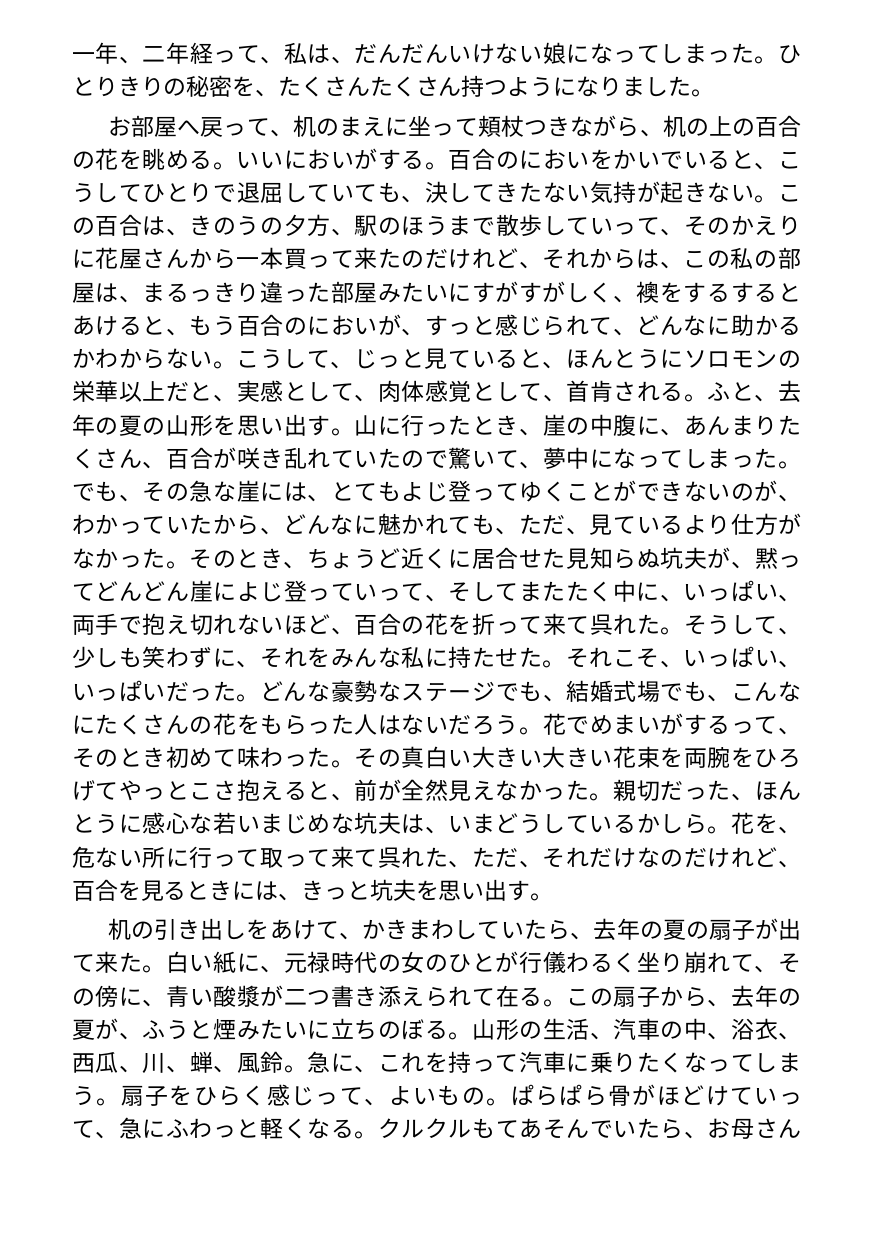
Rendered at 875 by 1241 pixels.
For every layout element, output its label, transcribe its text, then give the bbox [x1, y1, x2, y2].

text 一年、二年経って、私は、だんだんいけない娘になってしまった。ひとりきりの秘密を、たくさんたくさん持つようになりました。 [72, 36, 802, 102]
text 机の引き出しをあけて、かきまわしていたら、去年の夏の扇子が出て来た。白い紙に、元禄時代の女のひとが行儀わるく坐り崩れて、その傍に、青い酸漿が二つ書き添えられて在る。この扇子から、去年の夏が、ふうと煙みたいに立ちのぼる。山形の生活、汽車の中、浴衣、西瓜、川、蝉、風鈴。急に、これを持って汽車に乗りたくなってしまう。扇子をひらく感じって、よいもの。ぱらぱら骨がほどけていって、急にふわっと軽くなる。クルクルもてあそんでいたら、お母さん [72, 912, 802, 1144]
text お部屋へ戻って、机のまえに坐って頬杖つきながら、机の上の百合の花を眺める。いいにおいがする。百合のにおいをかいでいると、こうしてひとりで退屈していても、決してきたない気持が起きない。この百合は、きのうの夕方、駅のほうまで散歩していって、そのかえりに花屋さんから一本買って来たのだけれど、それからは、この私の部屋は、まるっきり違った部屋みたいにすがすがしく、襖をするするとあけると、もう百合のにおいが、すっと感じられて、どんなに助かるかわからない。こうして、じっと見ていると、ほんとうにソロモンの栄華以上だと、実感として、肉体感覚として、首肯される。ふと、去年の夏の山形を思い出す。山に行ったとき、崖の中腹に、あんまりたくさん、百合が咲き乱れていたので驚いて、夢中になってしまった。でも、その急な崖には、とてもよじ登ってゆくことができないのが、わかっていたから、どんなに魅かれても、ただ、見ているより仕方がなかった。そのとき、ちょうど近くに居合せた見知らぬ坑夫が、黙ってどんどん崖によじ登っていって、そしてまたたく中に、いっぱい、両手で抱え切れないほど、百合の花を折って来て呉れた。そうして、少しも笑わずに、それをみんな私に持たせた。それこそ、いっぱい、いっぱいだった。どんな豪勢なステージでも、結婚式場でも、こんなにたくさんの花をもらった人はないだろう。花でめまいがするって、そのとき初めて味わった。その真白い大きい大きい花束を両腕をひろげてやっとこさ抱えると、前が全然見えなかった。親切だった、ほんとうに感心な若いまじめな坑夫は、いまどうしているかしら。花を、危ない所に行って取って来て呉れた、ただ、それだけなのだけれど、百合を見るときには、きっと坑夫を思い出す。 [72, 108, 802, 906]
